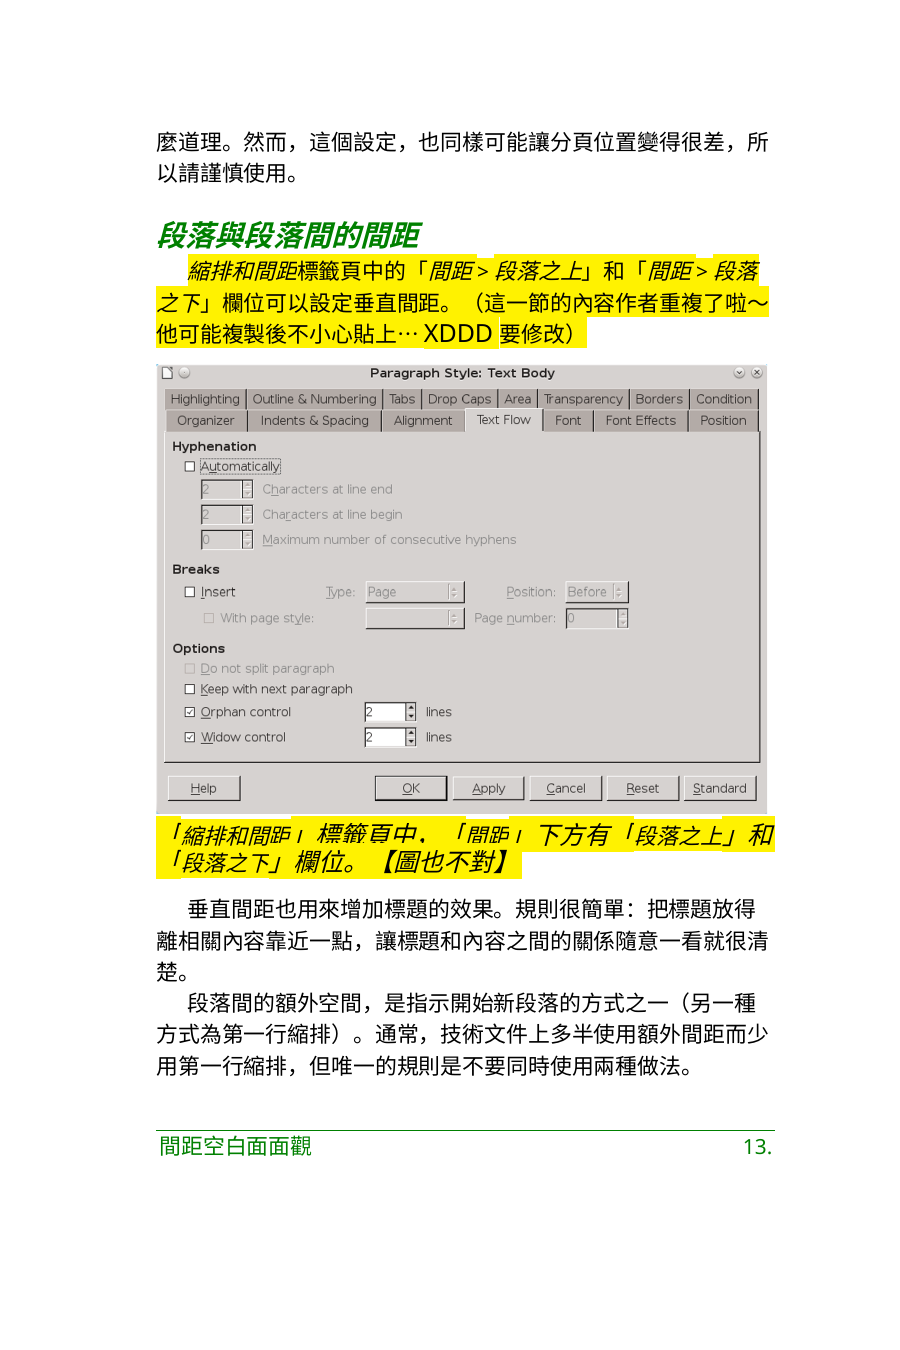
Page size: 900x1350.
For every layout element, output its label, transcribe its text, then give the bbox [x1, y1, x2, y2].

text 麼道理。然而，這個設定，也同樣可能讓分頁位置變得很差，所以請謹慎使用。 [156, 125, 775, 187]
subtitle 段落與段落間的間距 [156, 212, 775, 255]
table_cell 「縮排和間距」標籤頁中，「間距」下方有「段落之上」和「段落之下」欄位。【圖也不對】 [156, 815, 775, 877]
text 段落間的額外空間，是指示開始新段落的方式之一（另一種方式為第一行縮排）。通常，技術文件上多半使用額外間距而少用第一行縮排，但唯一的規則是不要同時使用兩種做法。 [156, 987, 775, 1080]
table_header [156, 364, 775, 815]
text 縮排和間距標籤頁中的「間距 > 段落之上」和「間距 > 段落之下」欄位可以設定垂直間距。（這一節的內容作者重複了啦～他可能複製後不小心貼上… XDDD 要修改） [156, 255, 775, 348]
text 垂直間距也用來增加標題的效果。規則很簡單：把標題放得離相關內容靠近一點，讓標題和內容之間的關係隨意一看就很清楚。 [156, 893, 775, 987]
picture [156, 364, 768, 814]
